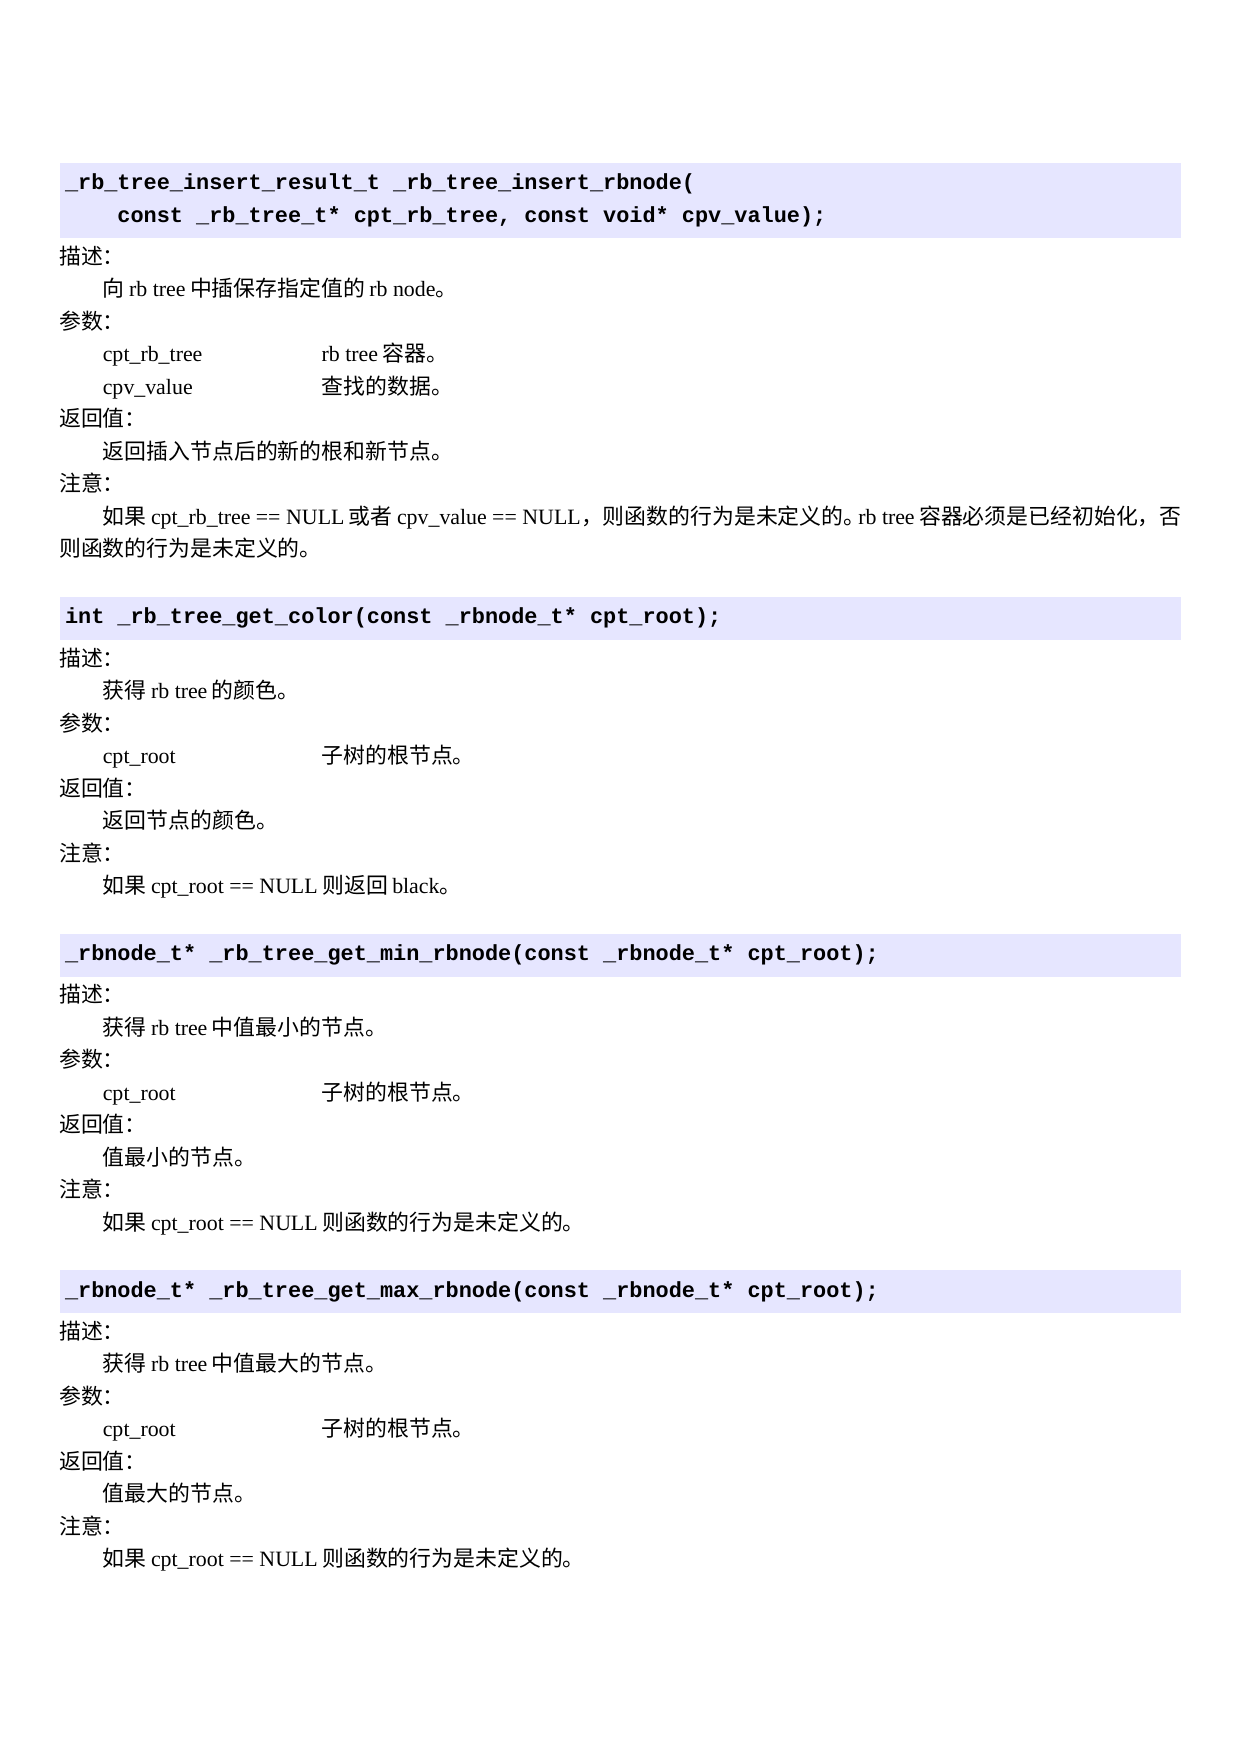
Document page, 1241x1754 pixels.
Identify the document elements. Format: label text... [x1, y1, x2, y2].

text 如果cpt_root == NULL则函数的行为是未定义的。 [59, 1204, 1181, 1237]
text 注意： [59, 1172, 1181, 1204]
table_header _rb_tree_insert_result_t _rb_tree_insert_rbnode( const _rb_tree_t* cpt_rb_tree, const void* cpv_value); [60, 163, 1181, 238]
text cpt_root 子树的根节点。 [59, 1411, 1181, 1443]
table_header _rbnode_t* _rb_tree_get_min_rbnode(const _rbnode_t* cpt_root); [60, 934, 1181, 977]
text 参数： [59, 705, 1181, 738]
table_header _rbnode_t* _rb_tree_get_max_rbnode(const _rbnode_t* cpt_root); [60, 1270, 1181, 1313]
table_header int _rb_tree_get_color(const _rbnode_t* cpt_root); [60, 597, 1181, 640]
text 参数： [59, 1042, 1181, 1074]
text 获得rb tree中值最小的节点。 [59, 1009, 1181, 1042]
text 描述： [59, 1315, 1181, 1346]
text 注意： [59, 1508, 1181, 1541]
text cpt_root 子树的根节点。 [59, 1074, 1181, 1107]
text 描述： [59, 641, 1181, 673]
text 参数： [59, 1378, 1181, 1411]
text 获得rb tree的颜色。 [59, 673, 1181, 705]
text 返回值： [59, 770, 1181, 803]
text 返回值： [59, 1443, 1181, 1476]
text 参数： [59, 303, 1181, 336]
text 向rb tree中插保存指定值的rb node。 [59, 271, 1181, 303]
text 返回值： [59, 401, 1181, 433]
text 注意： [59, 466, 1181, 498]
text 描述： [59, 978, 1181, 1009]
text 如果cpt_root == NULL则返回black。 [59, 868, 1181, 900]
text 返回节点的颜色。 [59, 803, 1181, 835]
text 获得rb tree中值最大的节点。 [59, 1346, 1181, 1378]
text 值最小的节点。 [59, 1139, 1181, 1172]
text cpt_rb_tree rb tree容器。 [59, 336, 1181, 368]
text 值最大的节点。 [59, 1476, 1181, 1508]
text 如果cpt_root == NULL则函数的行为是未定义的。 [59, 1541, 1181, 1573]
text 注意： [59, 835, 1181, 868]
text cpt_root 子树的根节点。 [59, 738, 1181, 770]
text 描述： [59, 240, 1181, 271]
text 返回值： [59, 1107, 1181, 1139]
text cpv_value 查找的数据。 [59, 368, 1181, 401]
text 返回插入节点后的新的根和新节点。 [59, 433, 1181, 466]
text 如果cpt_rb_tree == NULL或者cpv_value == NULL，则函数的行为是未定义的。rb tree容器必须是已经初始化，否则函数的行为是未定义的。 [59, 498, 1181, 563]
